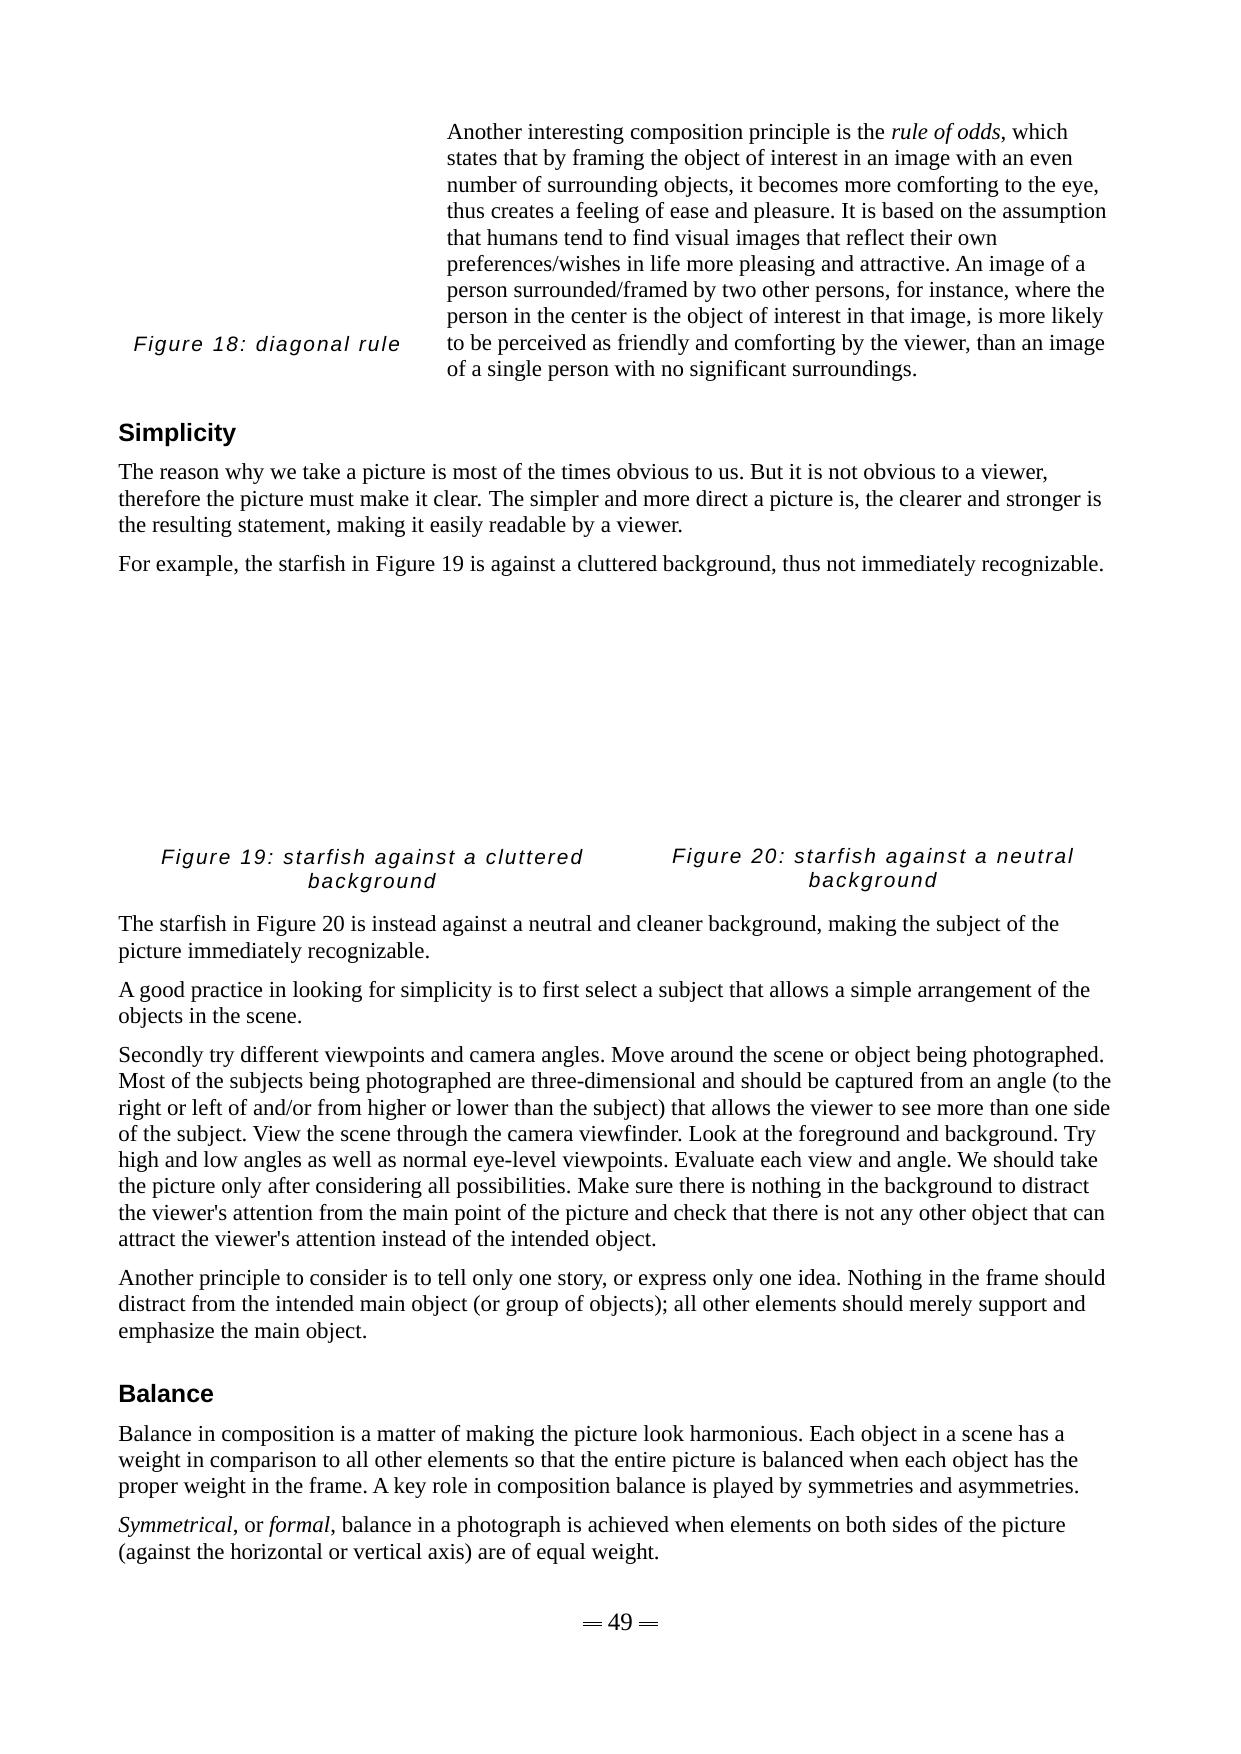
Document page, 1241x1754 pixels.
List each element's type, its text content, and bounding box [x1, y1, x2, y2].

text For example, the starfish in Figure 19 is against a cluttered background, thus not immediately recognizable. The starfish in Figure 20 is instead against a neutral and cleaner background, making the subject of the picture immediately recognizable. [118, 550, 1122, 963]
text Another principle to consider is to tell only one story, or express only one idea. Nothing in the frame should distract from the intended main object (or group of objects); all other elements should merely support and emphasize the main object. [118, 1264, 1122, 1343]
subtitle Balance [118, 1379, 1122, 1408]
text A good practice in looking for simplicity is to first select a subject that allows a simple arrangement of the objects in the scene. [118, 976, 1122, 1028]
text Another interesting composition principle is the rule of odds, which states that by framing the object of interest in an image with an even number of surrounding objects, it becomes more comforting to the eye, thus creates a feeling of ease and pleasure. It is based on the assumption that humans tend to find visual images that reflect their own preferences/wishes in life more pleasing and attractive. An image of a person surrounded/framed by two other persons, for instance, where the person in the center is the object of interest in that image, is more likely to be perceived as friendly and comforting by the viewer, than an image of a single person with no significant surroundings. [118, 118, 1122, 382]
text Figure 20: starfish against a neutral background [626, 614, 1121, 892]
text Figure 19: starfish against a cluttered background [119, 613, 626, 893]
text Symmetrical, or formal, balance in a photograph is achieved when elements on both sides of the picture (against the horizontal or vertical axis) are of equal weight. [118, 1511, 1122, 1564]
text Figure 18: diagonal rule [118, 148, 417, 356]
text Balance in composition is a matter of making the picture look harmonious. Each object in a scene has a weight in comparison to all other elements so that the entire picture is balanced when each object has the proper weight in the frame. A key role in composition balance is played by symmetries and asymmetries. [118, 1420, 1122, 1499]
text Secondly try different viewpoints and camera angles. Move around the scene or object being photographed. Most of the subjects being photographed are three-dimensional and should be captured from an angle (to the right or left of and/or from higher or lower than the subject) that allows the viewer to see more than one side of the subject. View the scene through the camera viewfinder. Look at the foreground and background. Try high and low angles as well as normal eye-level viewpoints. Evaluate each view and angle. We should take the picture only after considering all possibilities. Make sure there is nothing in the background to distract the viewer's attention from the main point of the picture and check that there is not any other object that can attract the viewer's attention instead of the intended object. [118, 1041, 1122, 1252]
subtitle Simplicity [118, 418, 1122, 447]
text The reason why we take a picture is most of the times obvious to us. But it is not obvious to a viewer, therefore the picture must make it clear. The simpler and more direct a picture is, the clearer and stronger is the resulting statement, making it easily readable by a viewer. [118, 458, 1122, 537]
